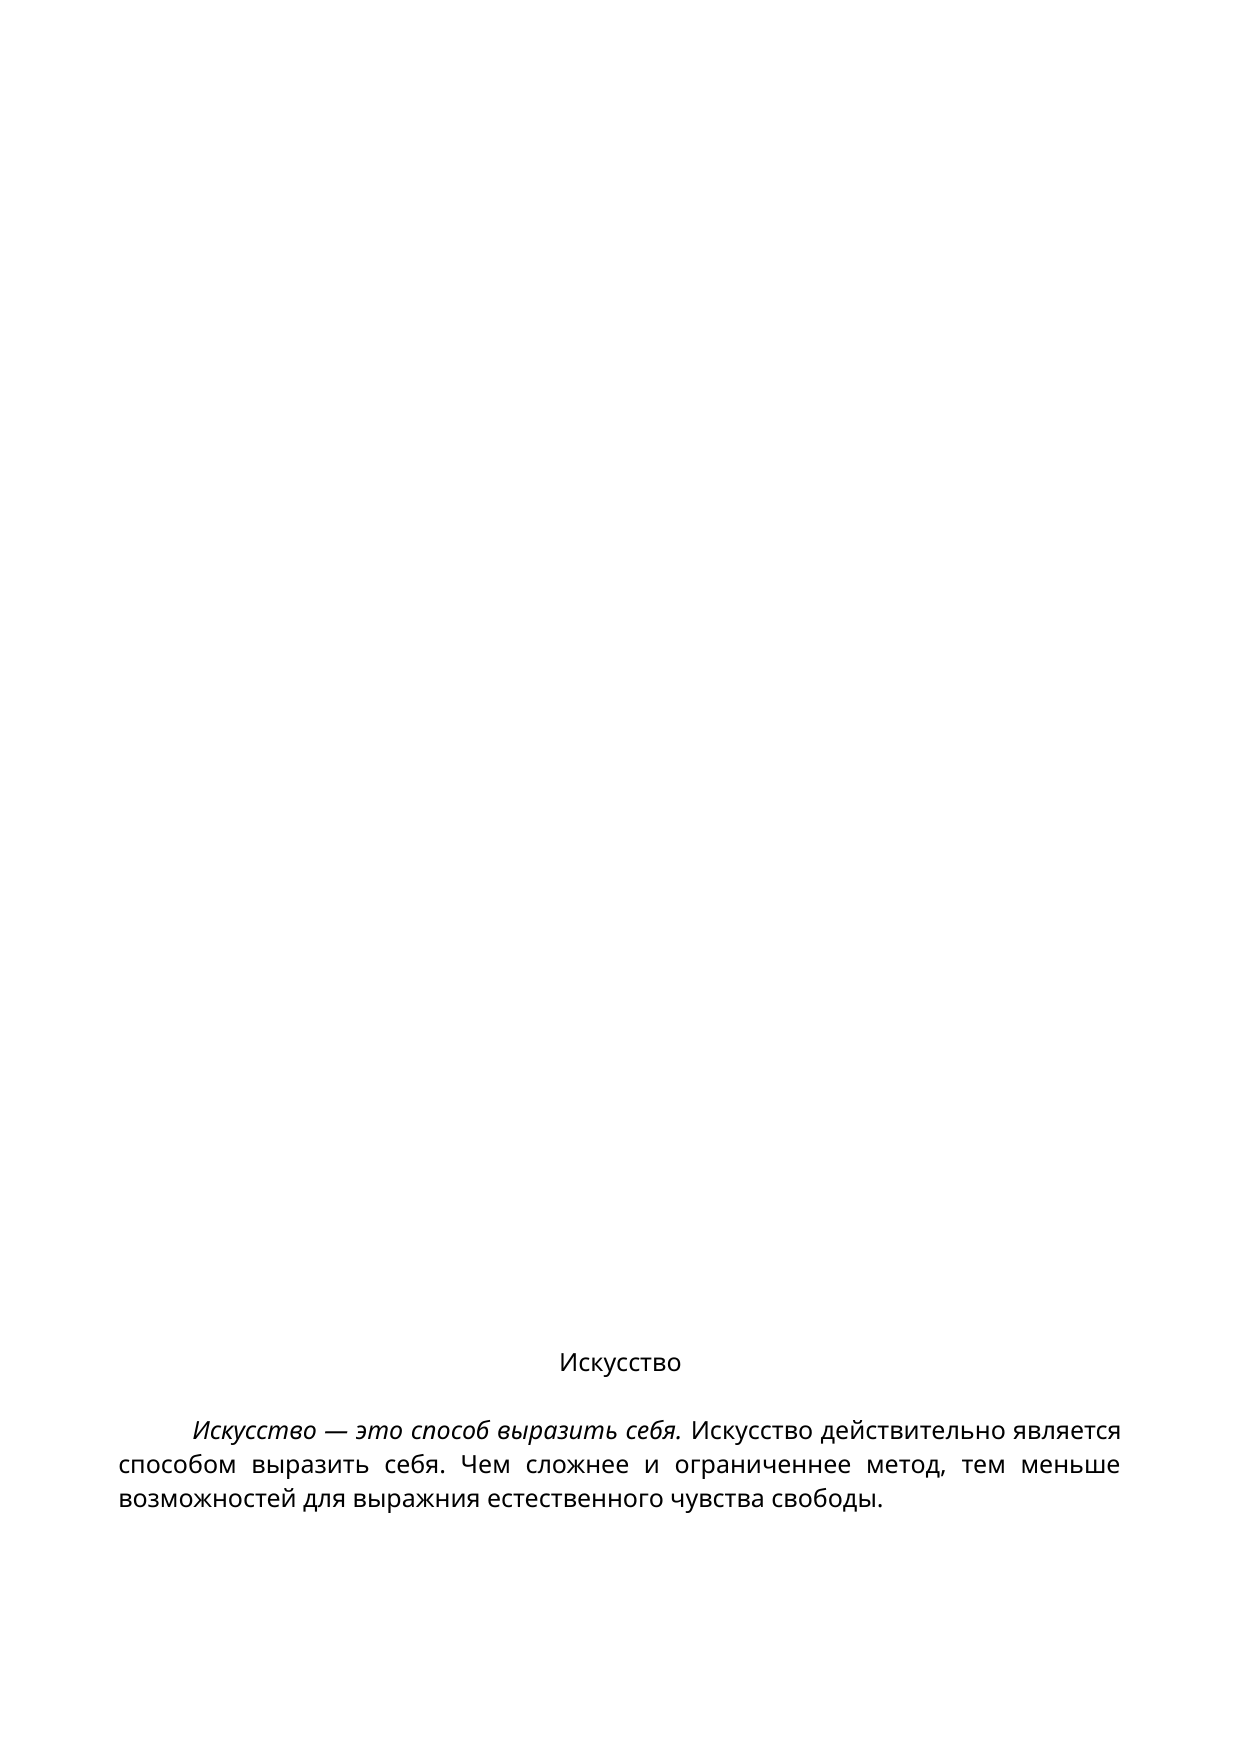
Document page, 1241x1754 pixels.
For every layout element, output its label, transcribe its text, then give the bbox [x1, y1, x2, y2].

text Искусство — это способ выразить себя. Искусство действительно является способом выразить себя. Чем сложнее и ограниченнее метод, тем меньше возможностей для выражния естественного чувства свободы. [118, 1412, 1122, 1515]
text Искусство [118, 1344, 1122, 1378]
